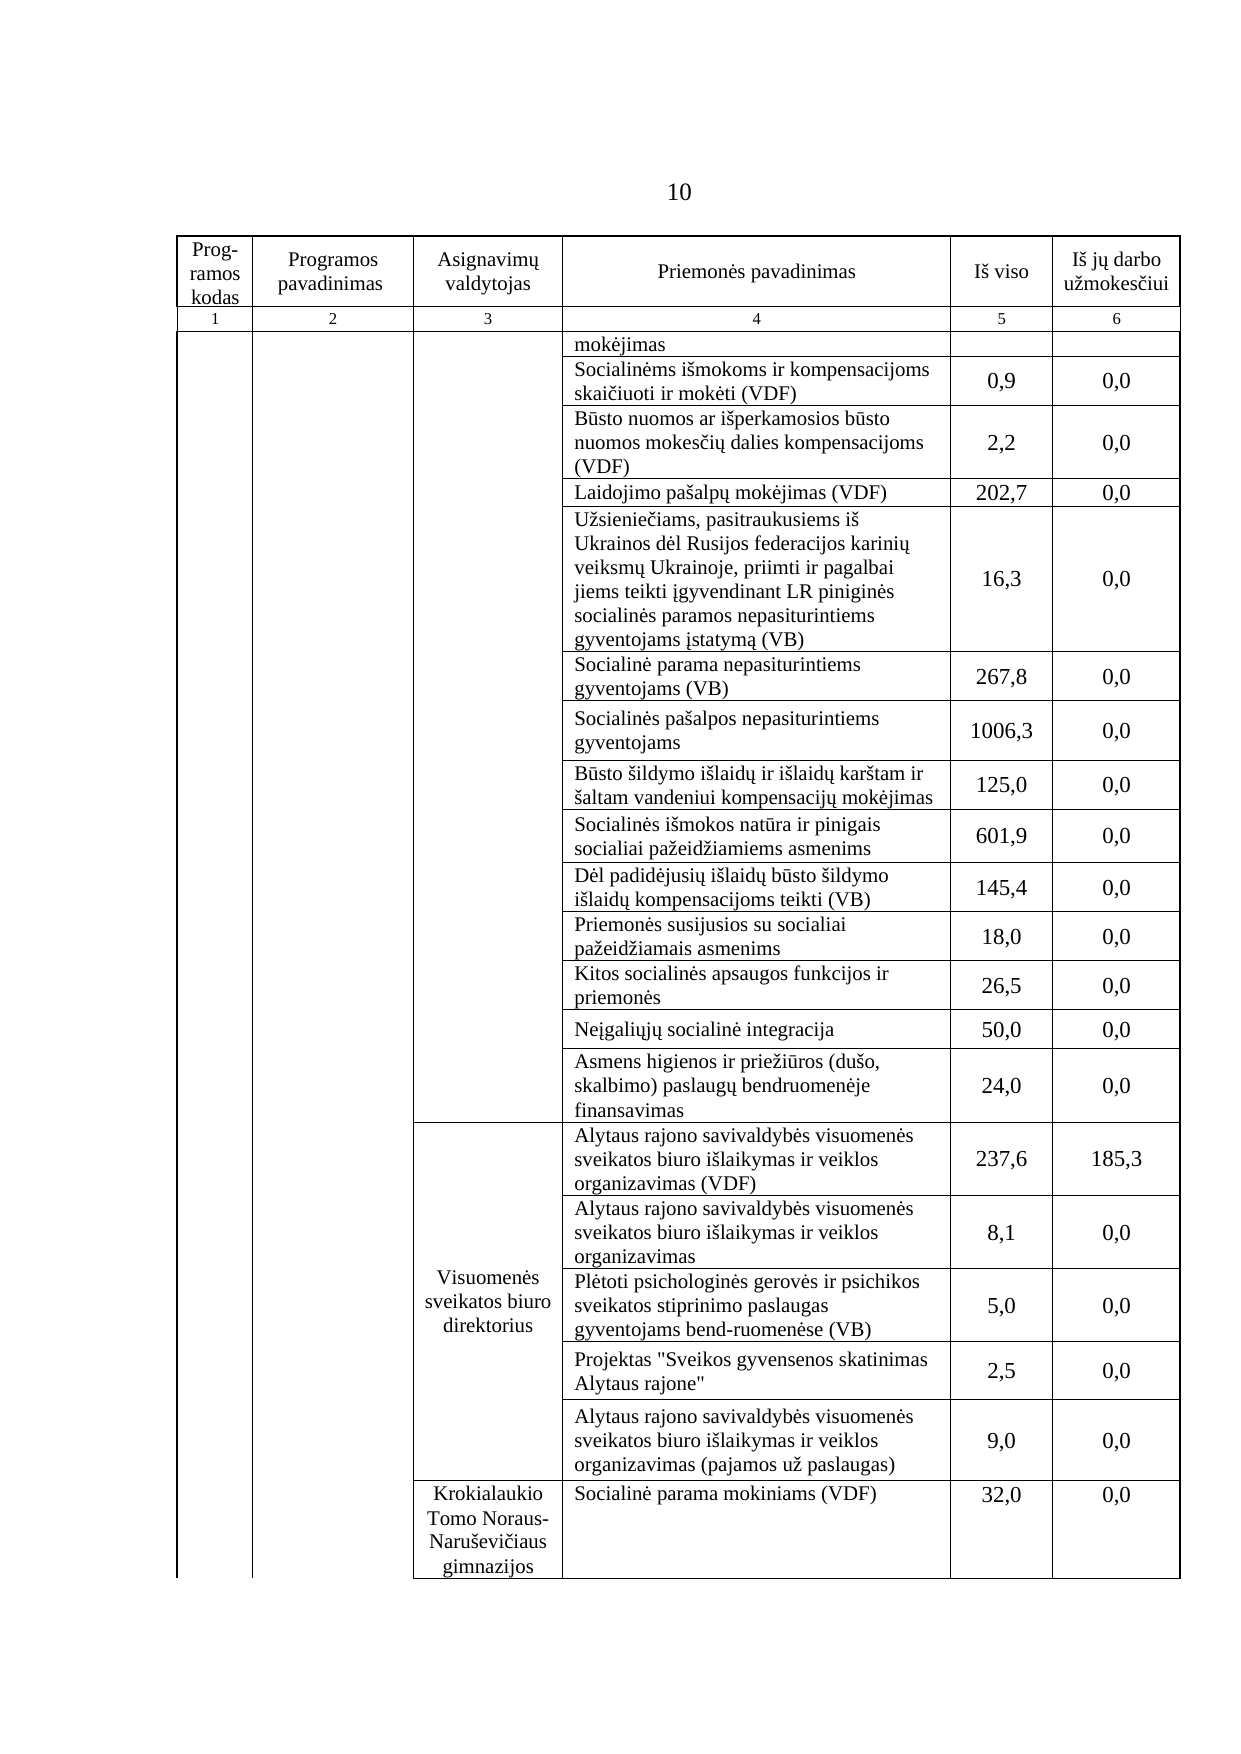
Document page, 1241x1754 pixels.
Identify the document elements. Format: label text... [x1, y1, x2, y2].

table_header Priemonės pavadinimas [563, 237, 950, 306]
table_cell 1 [178, 307, 252, 331]
table_cell 6 [1053, 307, 1180, 331]
table_cell Socialinės išmokos natūra ir pinigais socialiai pažeidžiamiems asmenims [563, 810, 950, 862]
table_cell [1181, 331, 1203, 356]
table_cell 1006,3 [951, 701, 1052, 759]
table_cell Užsieniečiams, pasitraukusiems iš Ukrainos dėl Rusijos federacijos karinių veiksmų Ukrainoje, priimti ir pagalbai jiems teikti įgyvendinant LR piniginės socialinės paramos nepasiturintiems gyventojams įstatymą (VB) [563, 507, 950, 651]
table_header Prog-ramos kodas [178, 237, 252, 306]
table_cell 145,4 [951, 863, 1052, 911]
table_cell [1053, 332, 1179, 356]
table_cell 4 [563, 307, 950, 331]
table_cell [1181, 1009, 1203, 1048]
table_cell 267,8 [951, 652, 1052, 700]
table_cell [1181, 1122, 1203, 1195]
table_cell Projektas "Sveikos gyvensenos skatinimas Alytaus rajone" [563, 1342, 950, 1399]
table_cell Būsto nuomos ar išperkamosios būsto nuomos mokesčių dalies kompensacijoms (VDF) [563, 406, 950, 478]
table_cell [1181, 1048, 1203, 1122]
table_cell [1181, 1341, 1203, 1399]
table_cell 601,9 [951, 810, 1052, 862]
table_cell 3 [414, 307, 562, 331]
table_cell Socialinė parama mokiniams (VDF) [563, 1481, 950, 1578]
table_cell 50,0 [951, 1010, 1052, 1048]
table_cell [1181, 809, 1203, 862]
table_cell 202,7 [951, 479, 1052, 506]
table_cell [253, 332, 413, 1578]
table_cell Socialinės pašalpos nepasiturintiems gyventojams [563, 701, 950, 759]
table_cell 0,0 [1053, 1481, 1179, 1578]
table_cell 0,9 [951, 357, 1052, 405]
table_cell [1181, 1268, 1203, 1341]
table_cell [1181, 1195, 1203, 1268]
table_cell Plėtoti psichologinės gerovės ir psichikos sveikatos stiprinimo paslaugas gyventojams bend-ruomenėse (VB) [563, 1269, 950, 1341]
table_cell Neįgaliųjų socialinė integracija [563, 1010, 950, 1048]
table_cell 0,0 [1053, 912, 1179, 960]
table_cell 8,1 [951, 1196, 1052, 1268]
table_cell 0,0 [1053, 761, 1179, 809]
table_cell 0,0 [1053, 479, 1179, 506]
table_cell [1181, 862, 1203, 911]
table_header [1181, 235, 1203, 279]
table_cell 0,0 [1053, 507, 1179, 651]
table_cell 237,6 [951, 1123, 1052, 1195]
table_cell 32,0 [951, 1481, 1052, 1578]
table_cell 0,0 [1053, 701, 1179, 759]
table_cell 0,0 [1053, 1342, 1179, 1399]
table_cell Socialinėms išmokoms ir kompensacijoms skaičiuoti ir mokėti (VDF) [563, 357, 950, 405]
table_cell 16,3 [951, 507, 1052, 651]
table_cell [1181, 1399, 1203, 1480]
table_cell 0,0 [1053, 357, 1179, 405]
table_cell [1181, 960, 1203, 1009]
table_cell Asmens higienos ir priežiūros (dušo, skalbimo) paslaugų bendruomenėje finansavimas [563, 1049, 950, 1122]
table_cell [1181, 700, 1203, 759]
table_cell 2,2 [951, 406, 1052, 478]
table_cell 0,0 [1053, 1196, 1179, 1268]
table_cell Būsto šildymo išlaidų ir išlaidų karštam ir šaltam vandeniui kompensacijų mokėjimas [563, 761, 950, 809]
table_cell [1181, 1480, 1203, 1578]
table_cell 2 [253, 307, 413, 331]
table_cell 5 [951, 307, 1052, 331]
table_cell Kitos socialinės apsaugos funkcijos ir priemonės [563, 961, 950, 1009]
table_cell Laidojimo pašalpų mokėjimas (VDF) [563, 479, 950, 506]
table_cell [414, 332, 562, 1122]
table_cell 0,0 [1053, 810, 1179, 862]
table_header Iš viso [951, 237, 1052, 306]
table_cell mokėjimas [563, 332, 950, 356]
table_cell Alytaus rajono savivaldybės visuomenės sveikatos biuro išlaikymas ir veiklos organizavimas [563, 1196, 950, 1268]
table_cell 0,0 [1053, 863, 1179, 911]
table_cell Krokialaukio Tomo Noraus-Naruševičiaus gimnazijos [414, 1481, 562, 1578]
table_cell [951, 332, 1052, 356]
table_cell Visuomenės sveikatos biuro direktorius [414, 1123, 562, 1480]
table_cell 185,3 [1053, 1123, 1179, 1195]
table_cell 26,5 [951, 961, 1052, 1009]
table_cell 5,0 [951, 1269, 1052, 1341]
table_cell 0,0 [1053, 1269, 1179, 1341]
table_cell 18,0 [951, 912, 1052, 960]
table_cell [1181, 760, 1203, 809]
table_cell [1181, 506, 1203, 651]
table_cell [1181, 279, 1203, 306]
table_cell 0,0 [1053, 1010, 1179, 1048]
table_cell 125,0 [951, 761, 1052, 809]
table_cell Alytaus rajono savivaldybės visuomenės sveikatos biuro išlaikymas ir veiklos organizavimas (VDF) [563, 1123, 950, 1195]
table_cell [1181, 911, 1203, 960]
table_header Iš jų darbo užmokesčiui [1053, 237, 1179, 306]
table_cell Socialinė parama nepasiturintiems gyventojams (VB) [563, 652, 950, 700]
table_cell Dėl padidėjusių išlaidų būsto šildymo išlaidų kompensacijoms teikti (VB) [563, 863, 950, 911]
table_cell Priemonės susijusios su socialiai pažeidžiamais asmenims [563, 912, 950, 960]
table_cell 9,0 [951, 1400, 1052, 1480]
table_cell [1181, 478, 1203, 506]
table_cell [178, 332, 252, 1578]
table_cell [1181, 306, 1203, 331]
table_cell [1181, 405, 1203, 478]
table_cell 0,0 [1053, 1049, 1179, 1122]
table_cell [1181, 651, 1203, 700]
table_cell 0,0 [1053, 961, 1179, 1009]
table_cell 0,0 [1053, 406, 1179, 478]
table_cell 0,0 [1053, 1400, 1179, 1480]
table_header Programos pavadinimas [253, 237, 413, 306]
table_cell [1181, 356, 1203, 405]
table_cell Alytaus rajono savivaldybės visuomenės sveikatos biuro išlaikymas ir veiklos organizavimas (pajamos už paslaugas) [563, 1400, 950, 1480]
table_cell 0,0 [1053, 652, 1179, 700]
table_cell 2,5 [951, 1342, 1052, 1399]
table_header Asignavimų valdytojas [414, 237, 562, 306]
table_cell 24,0 [951, 1049, 1052, 1122]
